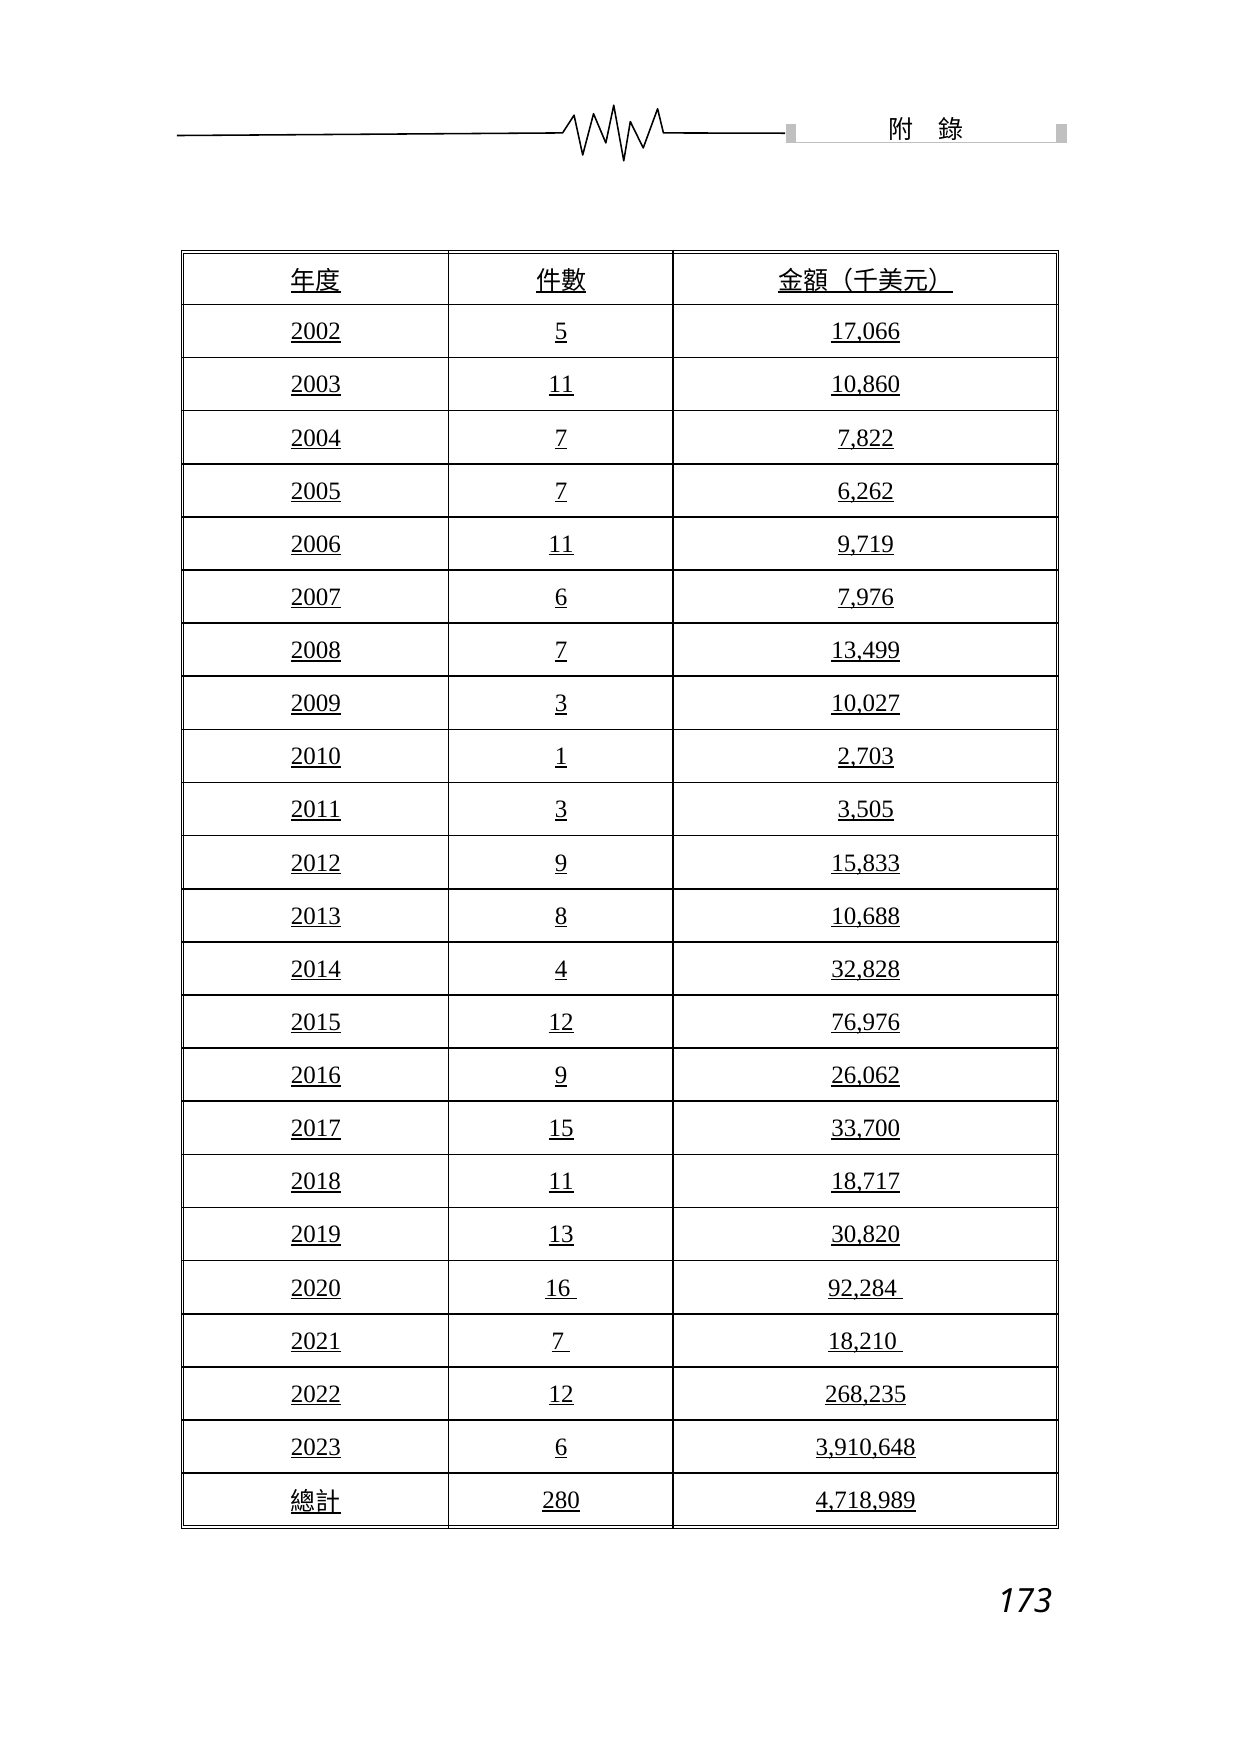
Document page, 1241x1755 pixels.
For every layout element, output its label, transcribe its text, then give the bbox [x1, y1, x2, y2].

table_cell 12 [449, 1368, 672, 1419]
table_cell 76,976 [674, 996, 1056, 1047]
table_header 件數 [449, 254, 672, 303]
table_cell 2007 [184, 571, 448, 622]
table_cell 18,717 [674, 1155, 1056, 1207]
table_cell 總計 [184, 1474, 448, 1525]
table_cell 3,505 [674, 783, 1056, 835]
table_cell 1 [449, 730, 672, 782]
table_cell 2012 [184, 836, 448, 888]
table_cell 9 [449, 1049, 672, 1100]
table_cell 2019 [184, 1208, 448, 1260]
table_cell 2004 [184, 411, 448, 463]
table_cell 2009 [184, 677, 448, 728]
table_cell 7 [449, 624, 672, 675]
table_cell 9,719 [674, 518, 1056, 569]
table_cell 2023 [184, 1421, 448, 1472]
table_cell 4,718,989 [674, 1474, 1056, 1525]
table_cell 10,860 [674, 358, 1056, 410]
table_cell 2014 [184, 943, 448, 994]
table_cell 30,820 [674, 1208, 1056, 1260]
table_cell 2003 [184, 358, 448, 410]
table_cell 7 [449, 465, 672, 516]
table_cell 11 [449, 1155, 672, 1207]
table_cell 3 [449, 783, 672, 835]
table_cell 9 [449, 836, 672, 888]
table_cell 3,910,648 [674, 1421, 1056, 1472]
table_cell 18,210 [674, 1315, 1056, 1366]
table_header 年度 [184, 254, 448, 303]
table_cell 2017 [184, 1102, 448, 1153]
table_cell 8 [449, 890, 672, 941]
table_cell 13,499 [674, 624, 1056, 675]
table_cell 11 [449, 358, 672, 410]
table_cell 32,828 [674, 943, 1056, 994]
table_cell 2015 [184, 996, 448, 1047]
table_cell 33,700 [674, 1102, 1056, 1153]
table_cell 2010 [184, 730, 448, 782]
table_cell 10,027 [674, 677, 1056, 728]
table_cell 2006 [184, 518, 448, 569]
table_cell 2008 [184, 624, 448, 675]
table_cell 2018 [184, 1155, 448, 1207]
table_cell 7 [449, 411, 672, 463]
table_cell 11 [449, 518, 672, 569]
table_cell 2,703 [674, 730, 1056, 782]
table_cell 280 [449, 1474, 672, 1525]
table_cell 7 [449, 1315, 672, 1366]
table_cell 4 [449, 943, 672, 994]
table_cell 2013 [184, 890, 448, 941]
table_cell 15,833 [674, 836, 1056, 888]
table_cell 2022 [184, 1368, 448, 1419]
table_cell 2011 [184, 783, 448, 835]
table_cell 2016 [184, 1049, 448, 1100]
table_cell 6,262 [674, 465, 1056, 516]
table_cell 5 [449, 305, 672, 357]
table_cell 26,062 [674, 1049, 1056, 1100]
table_cell 15 [449, 1102, 672, 1153]
table_cell 92,284 [674, 1261, 1056, 1313]
table_cell 2002 [184, 305, 448, 357]
table_cell 3 [449, 677, 672, 728]
table_header 金額（千美元） [674, 254, 1056, 303]
table_cell 2005 [184, 465, 448, 516]
table_cell 17,066 [674, 305, 1056, 357]
table_cell 7,976 [674, 571, 1056, 622]
table_cell 12 [449, 996, 672, 1047]
table_cell 6 [449, 1421, 672, 1472]
table_cell 6 [449, 571, 672, 622]
table_cell 268,235 [674, 1368, 1056, 1419]
table_cell 13 [449, 1208, 672, 1260]
table_cell 10,688 [674, 890, 1056, 941]
table_cell 16 [449, 1261, 672, 1313]
table_cell 2020 [184, 1261, 448, 1313]
table_cell 7,822 [674, 411, 1056, 463]
table_cell 2021 [184, 1315, 448, 1366]
